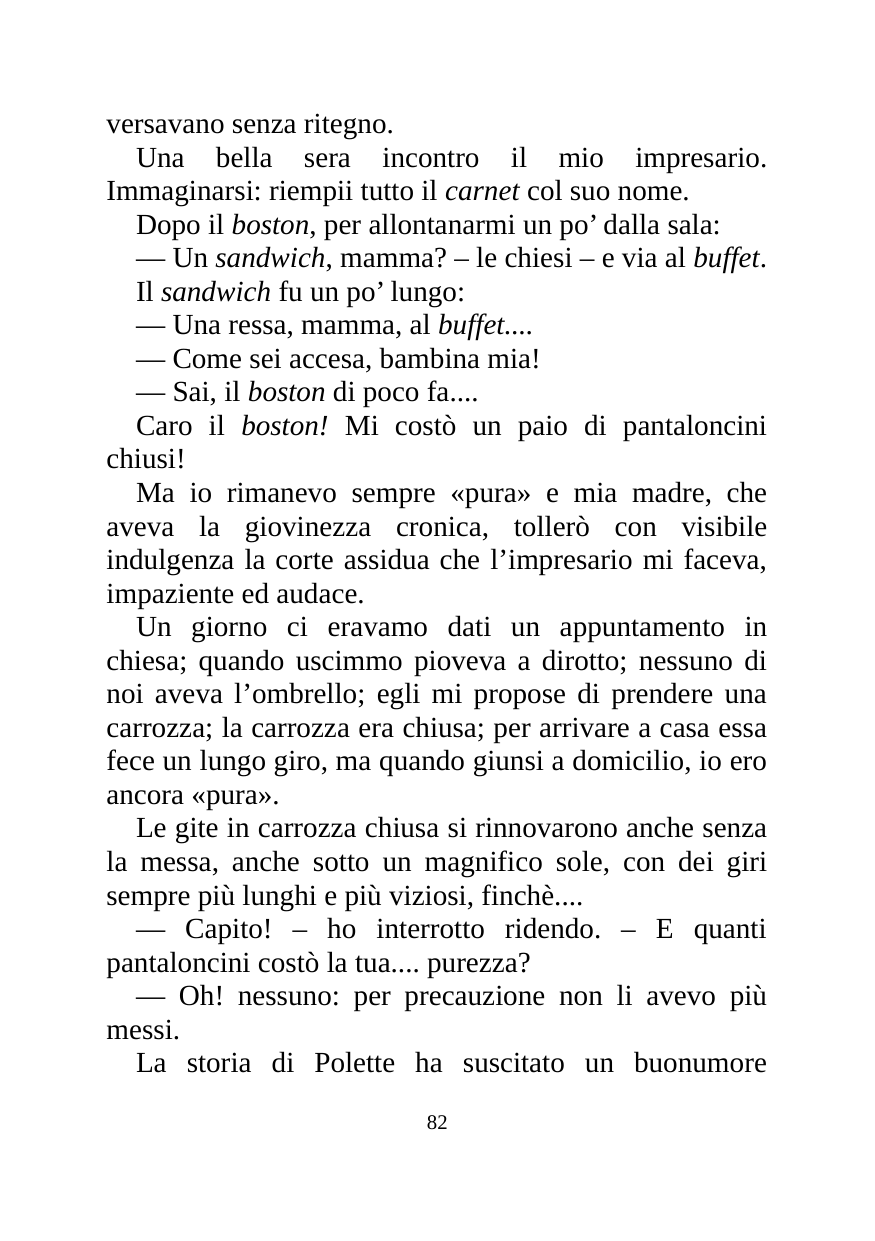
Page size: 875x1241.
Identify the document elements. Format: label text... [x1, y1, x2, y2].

text La storia di Polette ha suscitato un buonumore [106, 1045, 768, 1079]
text Dopo il boston, per allontanarmi un po’ dalla sala: [106, 207, 768, 240]
text versavano senza ritegno. [106, 106, 768, 140]
text — Come sei accesa, bambina mia! [106, 341, 768, 374]
text Ma io rimanevo sempre «pura» e mia madre, che aveva la giovinezza cronica, tollerò con visibile indulgenza la corte assidua che l’impresario mi faceva, impaziente ed audace. [106, 475, 768, 609]
text — Sai, il boston di poco fa.... [106, 374, 768, 408]
text — Oh! nessuno: per precauzione non li avevo più messi. [106, 978, 768, 1045]
text — Una ressa, mamma, al buffet.... [106, 307, 768, 341]
text — Un sandwich, mamma? – le chiesi – e via al buffet. [106, 240, 768, 274]
text — Capito! – ho interrotto ridendo. – E quanti pantaloncini costò la tua.... purezza? [106, 911, 768, 978]
text Le gite in carrozza chiusa si rinnovarono anche senza la messa, anche sotto un magnifico sole, con dei giri sempre più lunghi e più viziosi, finchè.... [106, 811, 768, 911]
text Una bella sera incontro il mio impresario. Immaginarsi: riempii tutto il carnet col suo nome. [106, 140, 768, 207]
text Un giorno ci eravamo dati un appuntamento in chiesa; quando uscimmo pioveva a dirotto; nessuno di noi aveva l’ombrello; egli mi propose di prendere una carrozza; la carrozza era chiusa; per arrivare a casa essa fece un lungo giro, ma quando giunsi a domicilio, io ero ancora «pura». [106, 609, 768, 811]
text Caro il boston! Mi costò un paio di pantaloncini chiusi! [106, 408, 768, 475]
text Il sandwich fu un po’ lungo: [106, 274, 768, 307]
